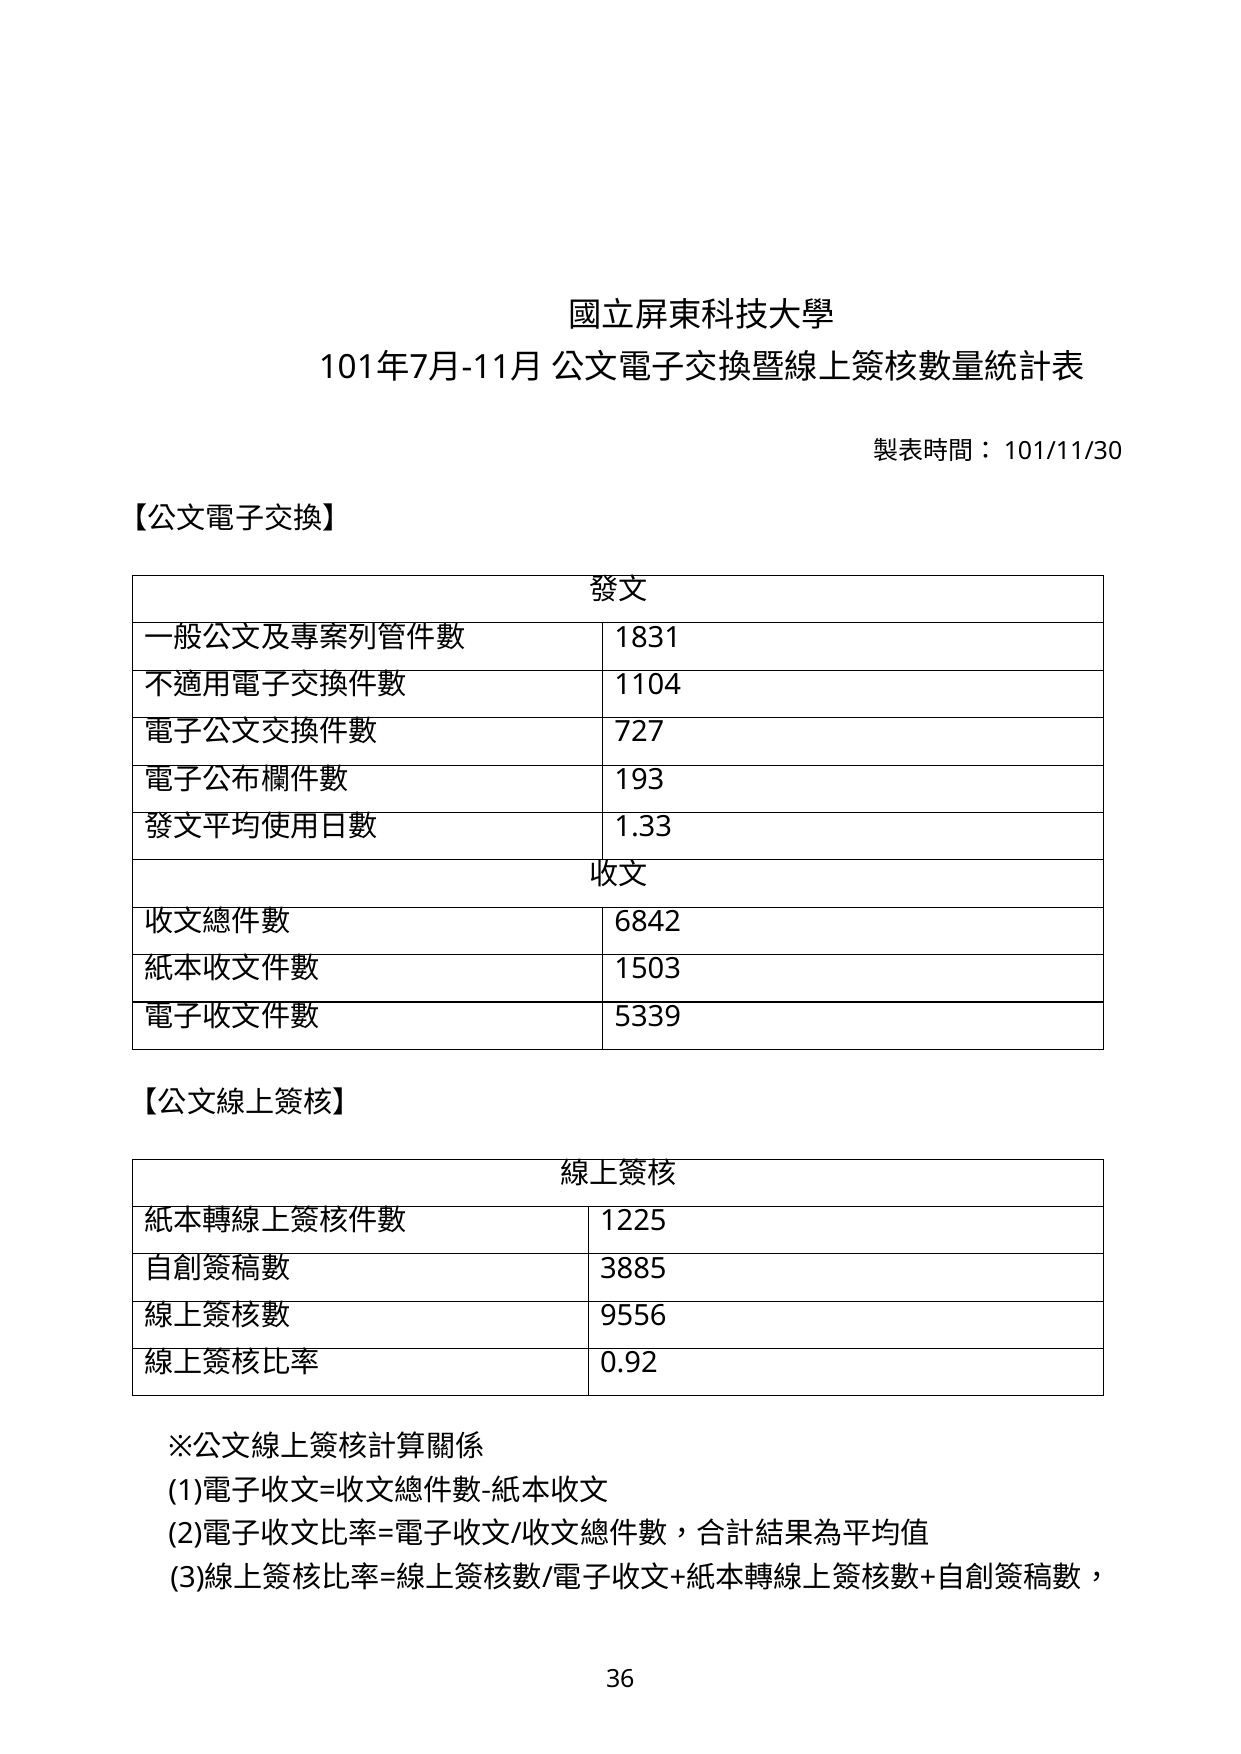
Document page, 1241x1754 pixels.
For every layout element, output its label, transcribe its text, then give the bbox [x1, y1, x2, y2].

table_cell 電子公布欄件數 [133, 766, 602, 812]
table_cell 電子收文件數 [133, 1003, 602, 1049]
table_cell 發文平均使用日數 [133, 813, 602, 859]
text 製表時間： 101/11/30 [118, 434, 1122, 466]
table_header 發文 [133, 576, 1103, 622]
table_cell 6842 [603, 908, 1103, 954]
table_cell 1225 [589, 1207, 1103, 1253]
table_cell 一般公文及專案列管件數 [133, 623, 602, 670]
text 【公文線上簽核】 [118, 1089, 1122, 1119]
text (3)線上簽核比率=線上簽核數/電子收文+紙本轉線上簽核數+自創簽稿數， [170, 1553, 1122, 1596]
table_cell 收文 [133, 860, 1103, 907]
table_cell 電子公文交換件數 [133, 718, 602, 764]
table_cell 線上簽核比率 [133, 1349, 588, 1395]
text (2)電子收文比率=電子收文/收文總件數，合計結果為平均值 [118, 1509, 1122, 1553]
table_cell 不適用電子交換件數 [133, 671, 602, 717]
table_cell 0.92 [589, 1349, 1103, 1395]
text (1)電子收文=收文總件數‑紙本收文 [118, 1465, 1122, 1509]
table_cell 1.33 [603, 813, 1103, 859]
text 國立屏東科技大學 [118, 284, 1122, 336]
table_header 線上簽核 [133, 1160, 1103, 1206]
text 101年7月-11月 公文電子交換暨線上簽核數量統計表 [118, 336, 1122, 388]
table_cell 紙本轉線上簽核件數 [133, 1207, 588, 1253]
table_cell 9556 [589, 1302, 1103, 1348]
table_cell 線上簽核數 [133, 1302, 588, 1348]
table_cell 1831 [603, 623, 1103, 670]
table_cell 727 [603, 718, 1103, 764]
table_cell 5339 [603, 1003, 1103, 1049]
table_cell 收文總件數 [133, 908, 602, 954]
table_cell 193 [603, 766, 1103, 812]
table_cell 1503 [603, 955, 1103, 1001]
table_cell 3885 [589, 1254, 1103, 1301]
table_cell 1104 [603, 671, 1103, 717]
table_cell 紙本收文件數 [133, 955, 602, 1001]
table_cell 自創簽稿數 [133, 1254, 588, 1301]
text ※公文線上簽核計算關係 [118, 1421, 1122, 1465]
text 【公文電子交換】 [118, 501, 1122, 535]
